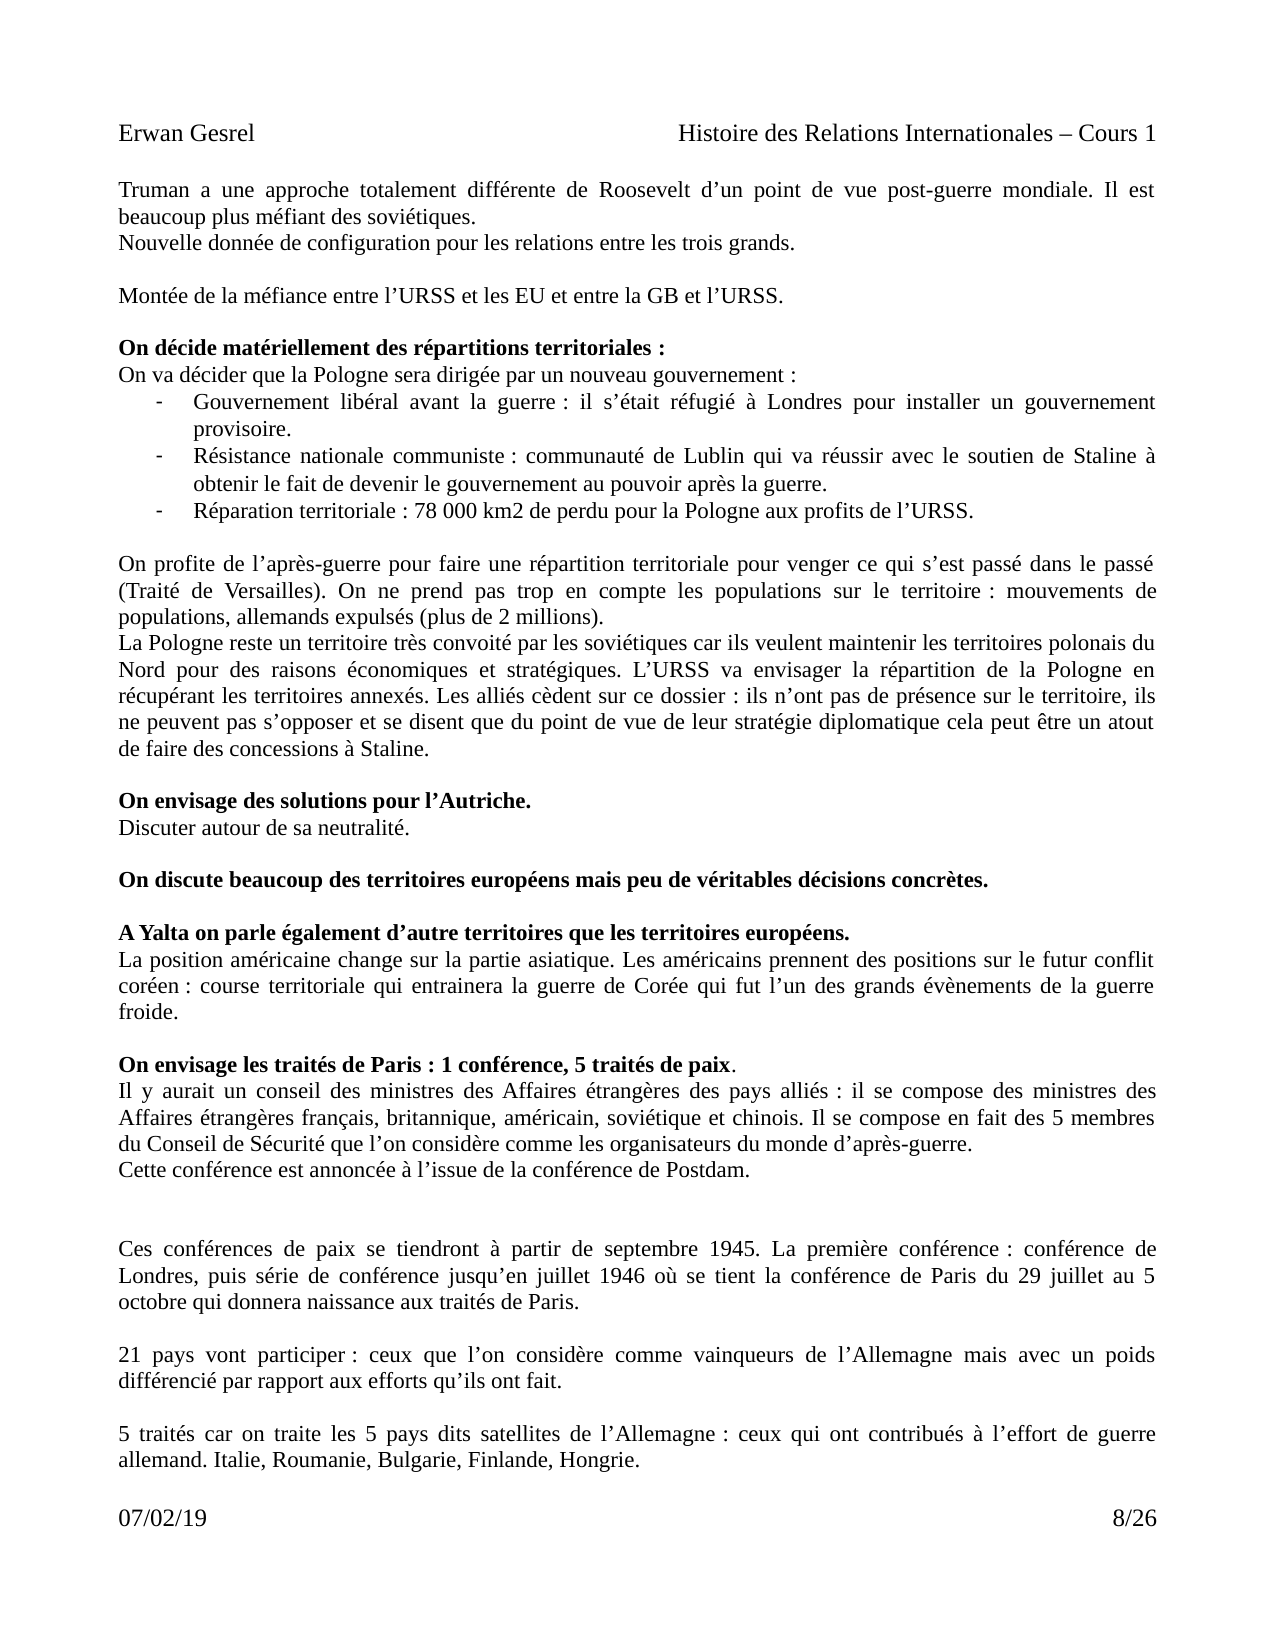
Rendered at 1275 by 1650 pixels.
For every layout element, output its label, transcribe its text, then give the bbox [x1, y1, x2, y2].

list Gouvernement libéral avant la guerre : il s’était réfugié à Londres pour installer un gouvernement provisoire. [156, 387, 1157, 442]
text Montée de la méfiance entre l’URSS et les EU et entre la GB et l’URSS. [118, 282, 1157, 308]
text Discuter autour de sa neutralité. [118, 814, 1157, 840]
text La Pologne reste un territoire très convoité par les soviétiques car ils veulent maintenir les territoires polonais du Nord pour des raisons économiques et stratégiques. L’URSS va envisager la répartition de la Pologne en récupérant les territoires annexés. Les alliés cèdent sur ce dossier : ils n’ont pas de présence sur le territoire, ils ne peuvent pas s’opposer et se disent que du point de vue de leur stratégie diplomatique cela peut être un atout de faire des concessions à Staline. [118, 629, 1157, 761]
text 21 pays vont participer : ceux que l’on considère comme vainqueurs de l’Allemagne mais avec un poids différencié par rapport aux efforts qu’ils ont fait. [118, 1341, 1157, 1394]
list Résistance nationale communiste : communauté de Lublin qui va réussir avec le soutien de Staline à obtenir le fait de devenir le gouvernement au pouvoir après la guerre. [156, 442, 1157, 496]
list Réparation territoriale : 78 000 km2 de perdu pour la Pologne aux profits de l’URSS. [156, 496, 1157, 524]
text Il y aurait un conseil des ministres des Affaires étrangères des pays alliés : il se compose des ministres des Affaires étrangères français, britannique, américain, soviétique et chinois. Il se compose en fait des 5 membres du Conseil de Sécurité que l’on considère comme les organisateurs du monde d’après-guerre. [118, 1077, 1157, 1156]
text On envisage des solutions pour l’Autriche. [118, 787, 1157, 814]
text 5 traités car on traite les 5 pays dits satellites de l’Allemagne : ceux qui ont contribués à l’effort de guerre allemand. Italie, Roumanie, Bulgarie, Finlande, Hongrie. [118, 1420, 1157, 1473]
text On va décider que la Pologne sera dirigée par un nouveau gouvernement : [118, 361, 1157, 387]
text Truman a une approche totalement différente de Roosevelt d’un point de vue post-guerre mondiale. Il est beaucoup plus méfiant des soviétiques. [118, 176, 1157, 229]
text La position américaine change sur la partie asiatique. Les américains prennent des positions sur le futur conflit coréen : course territoriale qui entrainera la guerre de Corée qui fut l’un des grands évènements de la guerre froide. [118, 946, 1157, 1025]
text Ces conférences de paix se tiendront à partir de septembre 1945. La première conférence : conférence de Londres, puis série de conférence jusqu’en juillet 1946 où se tient la conférence de Paris du 29 juillet au 5 octobre qui donnera naissance aux traités de Paris. [118, 1236, 1157, 1314]
text A Yalta on parle également d’autre territoires que les territoires européens. [118, 919, 1157, 946]
text On profite de l’après-guerre pour faire une répartition territoriale pour venger ce qui s’est passé dans le passé (Traité de Versailles). On ne prend pas trop en compte les populations sur le territoire : mouvements de populations, allemands expulsés (plus de 2 millions). [118, 550, 1157, 629]
text On discute beaucoup des territoires européens mais peu de véritables décisions concrètes. [118, 867, 1157, 893]
text Cette conférence est annoncée à l’issue de la conférence de Postdam. [118, 1156, 1157, 1183]
text On envisage les traités de Paris : 1 conférence, 5 traités de paix. [118, 1051, 1157, 1077]
text On décide matériellement des répartitions territoriales : [118, 334, 1157, 361]
text Nouvelle donnée de configuration pour les relations entre les trois grands. [118, 229, 1157, 255]
